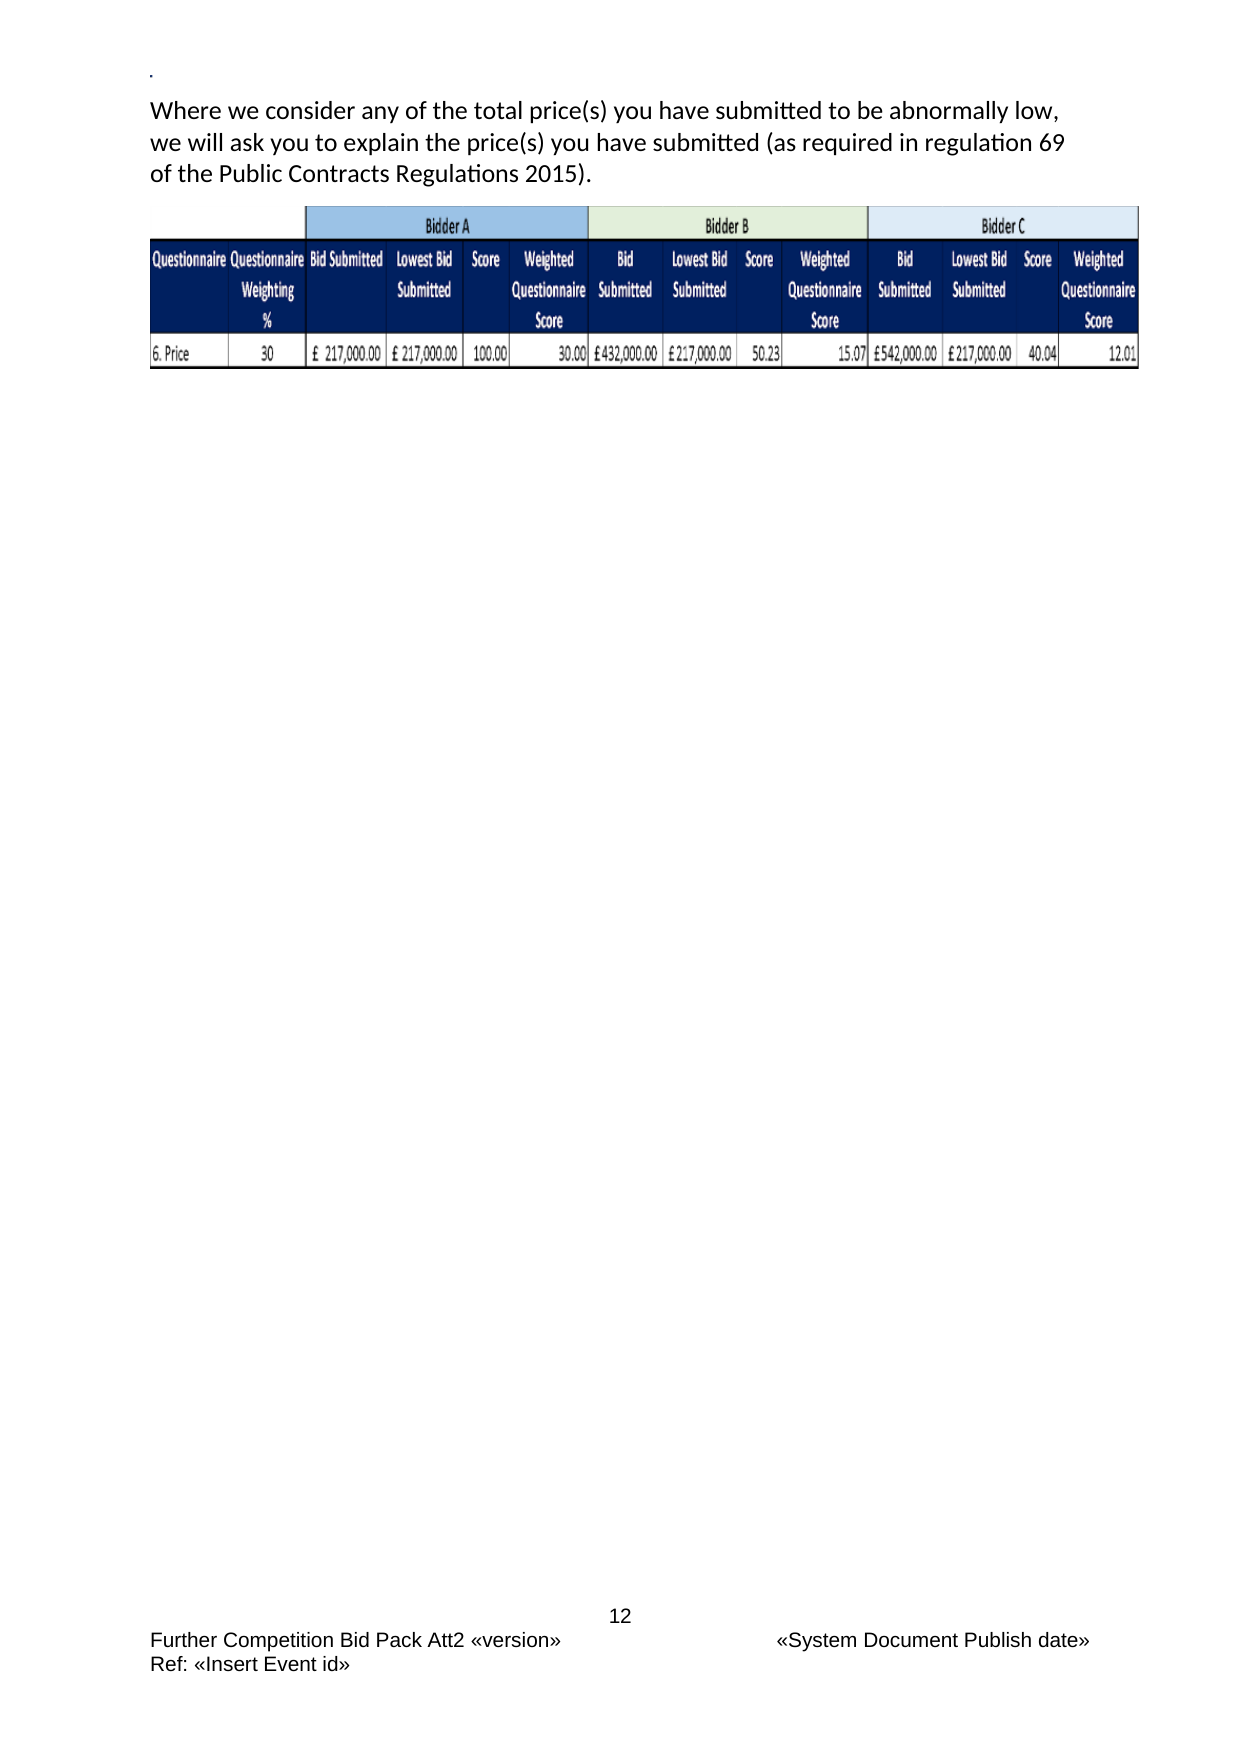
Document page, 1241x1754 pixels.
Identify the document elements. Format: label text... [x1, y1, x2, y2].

text Where we consider any of the total price(s) you have submitted to be abnormally low, we will ask you to explain the price(s) you have submitted (as required in regulation 69 of the Public Contracts Regulations 2015). [150, 94, 1090, 189]
picture [150, 206, 1139, 369]
